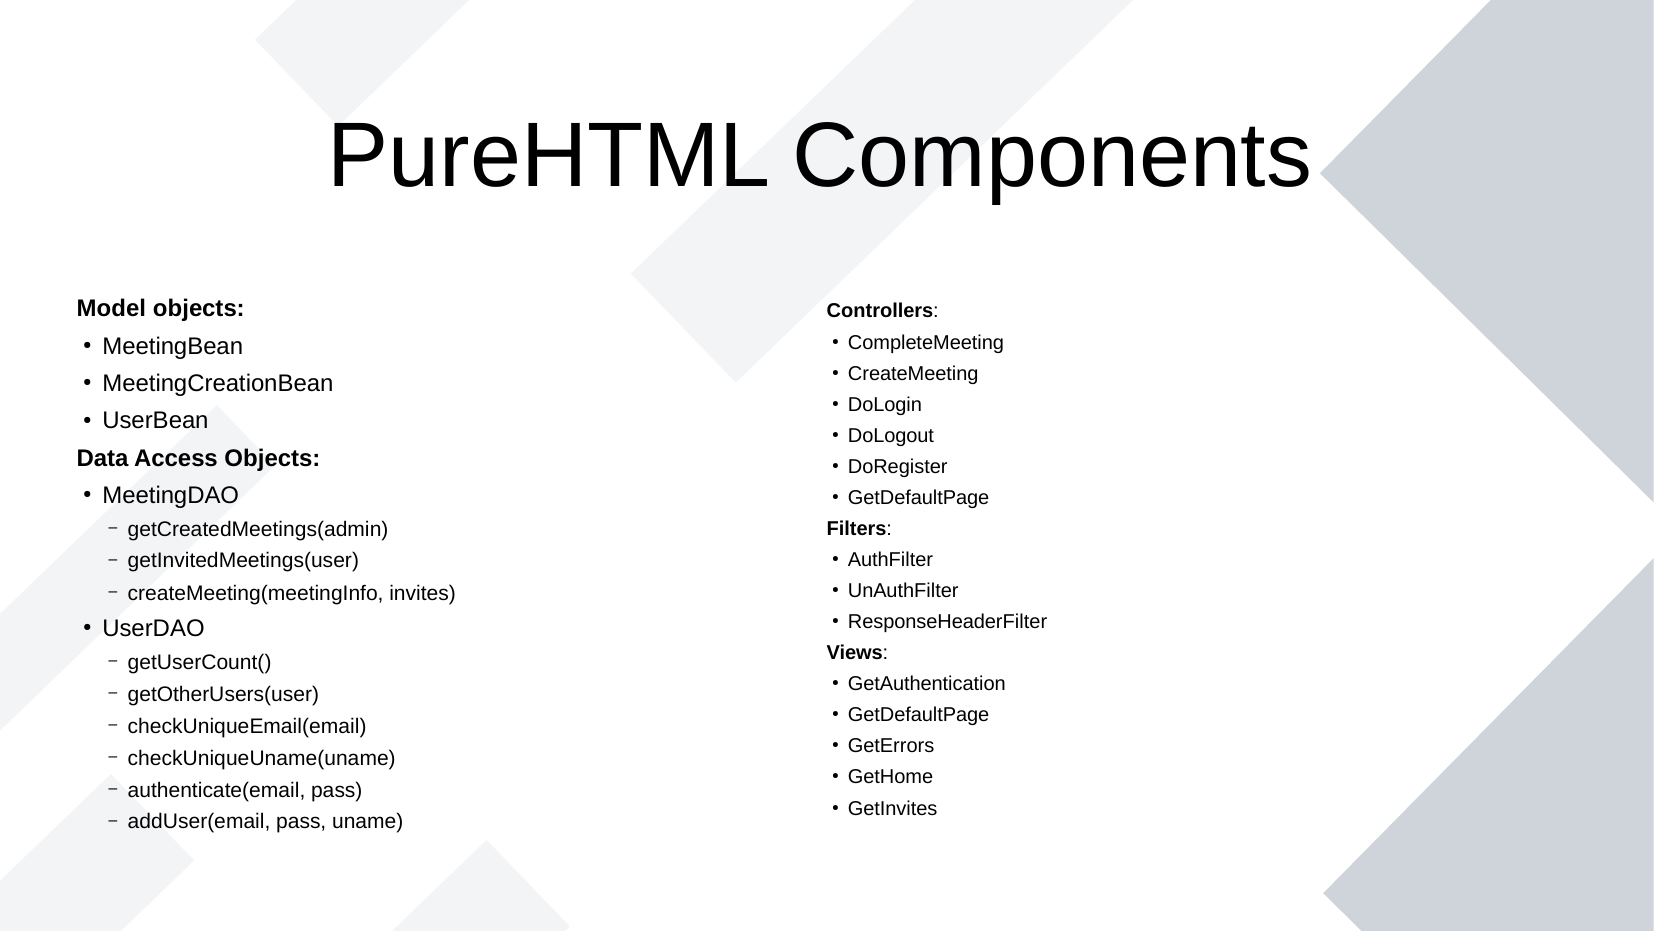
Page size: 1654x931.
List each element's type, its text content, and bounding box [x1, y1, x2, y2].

list Model objects: MeetingBean MeetingCreationBean UserBean Data Access Objects: MeetingDAO getCreatedMeetings(admin) getInvitedMeetings(user) createMeeting(meetingInfo, invites) UserDAO getUserCount() getOtherUsers(user) checkUniqueEmail(email) checkUniqueUname(uname) authenticate(email, pass) addUser(email, pass, uname) [76, 295, 826, 835]
list Controllers: CompleteMeeting CreateMeeting DoLogin DoLogout DoRegister GetDefaultPage Filters: AuthFilter UnAuthFilter ResponseHeaderFilter Views: GetAuthentication GetDefaultPage GetErrors GetHome GetInvites [826, 300, 1576, 840]
title PureHTML Components [76, 76, 1565, 233]
